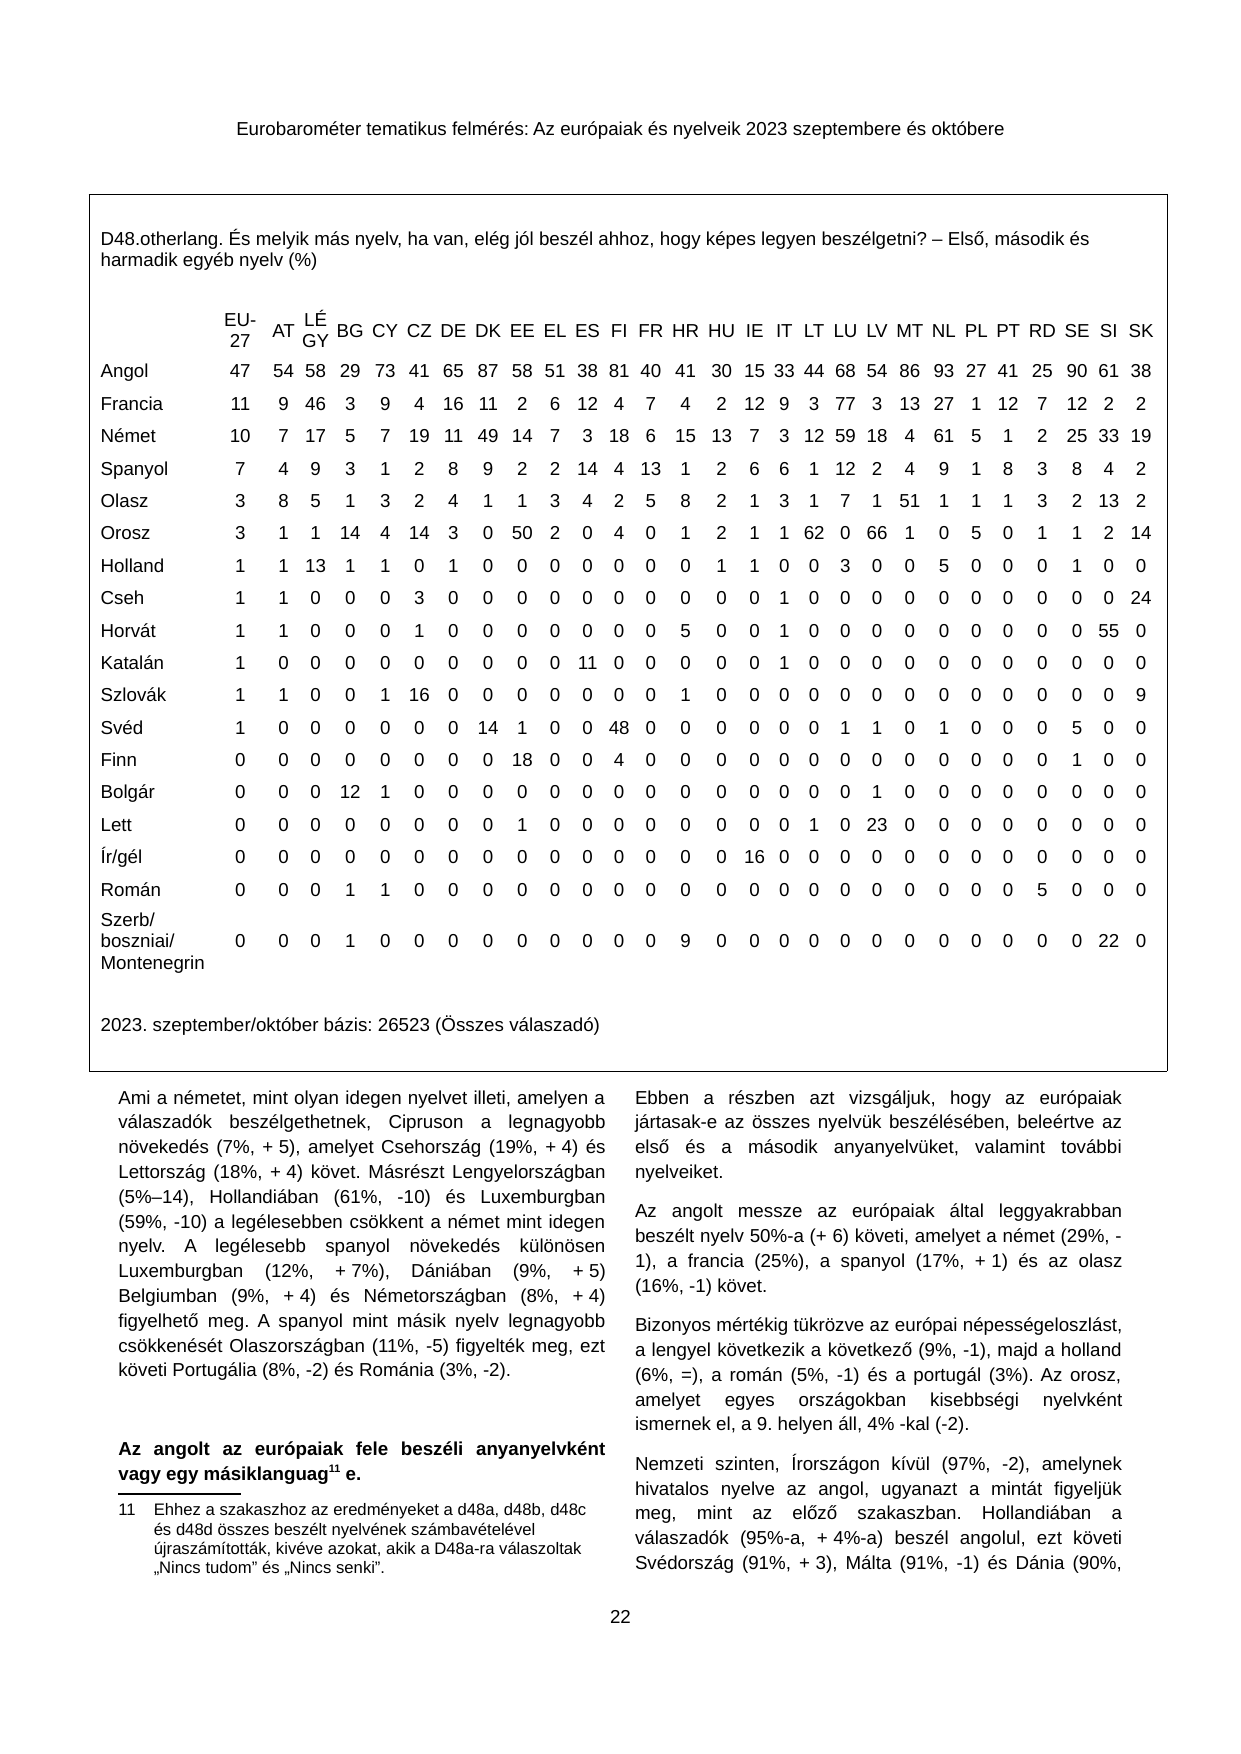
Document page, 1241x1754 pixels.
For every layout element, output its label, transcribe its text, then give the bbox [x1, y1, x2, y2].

table_cell 0 [1123, 906, 1158, 976]
table_cell 0 [604, 808, 634, 841]
table_cell 0 [740, 808, 769, 841]
table_cell 0 [299, 614, 332, 646]
table_cell [402, 274, 436, 306]
table_cell 0 [769, 711, 799, 743]
table_cell 59 [829, 420, 862, 452]
table_cell 27 [927, 387, 960, 419]
table_cell 0 [634, 646, 667, 679]
table_cell 0 [992, 711, 1024, 743]
table_cell 1 [212, 614, 268, 646]
table_cell 0 [332, 744, 367, 776]
table_cell 0 [402, 744, 436, 776]
table_cell 0 [604, 873, 634, 906]
table_cell [1123, 976, 1158, 1008]
table_cell 1 [667, 452, 703, 484]
table_cell 0 [892, 614, 927, 646]
table_cell 38 [1123, 355, 1158, 387]
table_cell 3 [1024, 484, 1060, 517]
table_cell 0 [992, 841, 1024, 873]
table_cell 0 [960, 841, 992, 873]
table_cell 90 [1060, 355, 1093, 387]
table_cell 7 [539, 420, 571, 452]
table_cell 1 [769, 517, 799, 549]
table_cell 14 [505, 420, 539, 452]
table_cell 0 [799, 906, 829, 976]
table_cell 0 [505, 582, 539, 614]
table_cell 0 [212, 744, 268, 776]
table_cell 12 [332, 776, 367, 808]
table_cell [799, 976, 829, 1008]
table_cell 0 [471, 841, 505, 873]
table_cell 1 [960, 452, 992, 484]
table_cell 0 [740, 646, 769, 679]
table_cell 3 [571, 420, 604, 452]
table_cell [436, 976, 471, 1008]
table_cell 0 [740, 776, 769, 808]
table_cell 1 [927, 711, 960, 743]
table_cell 0 [571, 841, 604, 873]
table_cell 8 [667, 484, 703, 517]
table_cell 1 [960, 387, 992, 419]
table_cell 0 [268, 808, 299, 841]
table_cell 0 [862, 582, 892, 614]
table_cell 0 [299, 646, 332, 679]
table_cell 9 [299, 452, 332, 484]
table_cell 0 [505, 776, 539, 808]
table_cell 0 [471, 776, 505, 808]
table_cell 0 [799, 776, 829, 808]
table_cell [1060, 274, 1093, 306]
table_cell 18 [604, 420, 634, 452]
table_cell [436, 274, 471, 306]
table_cell 0 [471, 549, 505, 582]
table_cell 3 [332, 452, 367, 484]
table_cell [862, 274, 892, 306]
table_cell 0 [892, 549, 927, 582]
table_cell 0 [892, 679, 927, 711]
table_cell 1 [402, 614, 436, 646]
table_cell 0 [667, 711, 703, 743]
table_cell [299, 976, 332, 1008]
table_cell [98, 306, 212, 355]
table_cell 0 [634, 744, 667, 776]
table_cell 1 [892, 517, 927, 549]
table_cell 0 [436, 776, 471, 808]
table_cell 1 [212, 582, 268, 614]
table_cell 14 [332, 517, 367, 549]
table_cell [299, 274, 332, 306]
table_cell 0 [332, 582, 367, 614]
table_cell 58 [505, 355, 539, 387]
table_cell 0 [927, 744, 960, 776]
table_cell [992, 976, 1024, 1008]
table_cell 47 [212, 355, 268, 387]
table_cell [1060, 976, 1093, 1008]
table_cell LU [829, 306, 862, 355]
table_cell 0 [1094, 549, 1123, 582]
table_cell 0 [769, 841, 799, 873]
table_cell 6 [740, 452, 769, 484]
table_cell 0 [799, 841, 829, 873]
table_cell 0 [212, 776, 268, 808]
table_cell 0 [992, 549, 1024, 582]
table_cell 3 [368, 484, 402, 517]
table_cell 4 [436, 484, 471, 517]
table_cell 7 [212, 452, 268, 484]
table_cell [799, 274, 829, 306]
table_cell 0 [667, 873, 703, 906]
table_cell 25 [1024, 355, 1060, 387]
text Az angolt messze az európaiak által leggyakrabban beszélt nyelv 50%-a (+ 6) követi, amelyet a német (29%, -1), a francia (25%), a spanyol (17%, + 1) és az olasz (16%, -1) követ. [635, 1200, 1122, 1296]
table_cell 5 [667, 614, 703, 646]
table_cell 11 [471, 387, 505, 419]
table_cell 19 [402, 420, 436, 452]
table_cell 0 [927, 679, 960, 711]
table_cell 9 [268, 387, 299, 419]
table_cell 0 [436, 906, 471, 976]
table_cell 1 [1060, 744, 1093, 776]
table_cell 51 [539, 355, 571, 387]
table_cell 0 [862, 744, 892, 776]
table_cell 0 [1060, 679, 1093, 711]
table_cell 0 [1060, 582, 1093, 614]
table_cell 0 [892, 776, 927, 808]
table_cell 33 [769, 355, 799, 387]
table_cell 0 [471, 906, 505, 976]
table_cell 0 [332, 841, 367, 873]
table_cell 1 [769, 614, 799, 646]
table_cell 8 [1060, 452, 1093, 484]
table_cell 0 [436, 873, 471, 906]
table_cell 0 [471, 873, 505, 906]
table_cell [471, 274, 505, 306]
table_cell 14 [1123, 517, 1158, 549]
table_cell 0 [571, 776, 604, 808]
table_cell [471, 976, 505, 1008]
table_cell 0 [1060, 808, 1093, 841]
table_cell 0 [667, 646, 703, 679]
table_cell 58 [299, 355, 332, 387]
table_cell 0 [862, 679, 892, 711]
table_cell [571, 976, 604, 1008]
table_cell Angol [98, 355, 212, 387]
table_cell 0 [402, 711, 436, 743]
table_cell 86 [892, 355, 927, 387]
text [90, 195, 1167, 1071]
table_cell 1 [769, 582, 799, 614]
table_cell 1 [268, 549, 299, 582]
table_cell 0 [992, 517, 1024, 549]
table_cell 0 [604, 646, 634, 679]
table_cell 0 [927, 873, 960, 906]
table_cell 24 [1123, 582, 1158, 614]
table_cell 4 [571, 484, 604, 517]
table_cell 3 [1024, 452, 1060, 484]
table_cell 9 [1123, 679, 1158, 711]
table_cell Bolgár [98, 776, 212, 808]
table_cell 0 [992, 776, 1024, 808]
table_cell [212, 976, 268, 1008]
table_cell 14 [571, 452, 604, 484]
table_cell 1 [960, 484, 992, 517]
table_cell 9 [667, 906, 703, 976]
table_cell 0 [862, 873, 892, 906]
table_cell 3 [436, 517, 471, 549]
table_cell 13 [704, 420, 739, 452]
table_cell 12 [992, 387, 1024, 419]
table_cell 1 [436, 549, 471, 582]
table_cell Cseh [98, 582, 212, 614]
table_cell 3 [862, 387, 892, 419]
table_cell [927, 976, 960, 1008]
table_cell 0 [436, 808, 471, 841]
table_cell 0 [299, 711, 332, 743]
table_cell 5 [1060, 711, 1093, 743]
table_cell 0 [799, 873, 829, 906]
table_cell 0 [604, 776, 634, 808]
table_cell 1 [799, 484, 829, 517]
table_cell Olasz [98, 484, 212, 517]
table_cell 0 [1123, 873, 1158, 906]
table_cell [98, 274, 212, 306]
table_cell 0 [571, 517, 604, 549]
table_cell 0 [829, 744, 862, 776]
table_cell Spanyol [98, 452, 212, 484]
table_cell 0 [799, 744, 829, 776]
table_cell LT [799, 306, 829, 355]
table_cell 3 [332, 387, 367, 419]
table_cell 27 [960, 355, 992, 387]
table_cell 0 [634, 711, 667, 743]
table_cell 2 [862, 452, 892, 484]
table_cell LV [862, 306, 892, 355]
table_cell 8 [436, 452, 471, 484]
table_cell 1 [368, 873, 402, 906]
table_cell Ír/gél [98, 841, 212, 873]
table_cell 0 [892, 906, 927, 976]
table_cell 14 [471, 711, 505, 743]
table_cell 0 [704, 873, 739, 906]
table_cell 17 [299, 420, 332, 452]
table_cell 2 [1123, 387, 1158, 419]
table_cell NL [927, 306, 960, 355]
table_cell 0 [799, 582, 829, 614]
table_cell 1 [212, 711, 268, 743]
table_cell 0 [892, 582, 927, 614]
table_cell 0 [471, 646, 505, 679]
table_cell 18 [505, 744, 539, 776]
table_cell 0 [829, 808, 862, 841]
table_cell [1123, 274, 1158, 306]
table_cell 6 [539, 387, 571, 419]
table_cell 1 [862, 776, 892, 808]
table_cell 1 [505, 711, 539, 743]
table_cell 8 [268, 484, 299, 517]
table_cell 3 [799, 387, 829, 419]
table_cell 0 [505, 646, 539, 679]
table_cell 2 [539, 452, 571, 484]
table_cell 0 [634, 517, 667, 549]
table_cell 4 [892, 452, 927, 484]
table_cell [992, 274, 1024, 306]
table_cell 0 [634, 873, 667, 906]
table_cell [604, 976, 634, 1008]
table_cell 0 [436, 679, 471, 711]
table_cell 0 [604, 549, 634, 582]
table_cell [1094, 274, 1123, 306]
table_cell 65 [436, 355, 471, 387]
table_cell 0 [505, 906, 539, 976]
table_cell 3 [829, 549, 862, 582]
table_cell PL [960, 306, 992, 355]
table_cell 3 [769, 420, 799, 452]
table_cell Szerb/boszniai/Montenegrin [98, 906, 212, 976]
table_cell 1 [212, 679, 268, 711]
table_cell 0 [992, 808, 1024, 841]
text Ami a németet, mint olyan idegen nyelvet illeti, amelyen a válaszadók beszélgethetnek, Cipruson a legnagyobb növekedés (7%, + 5), amelyet Csehország (19%, + 4) és Lettország (18%, + 4) követ. Másrészt Lengyelországban (5%–14), Hollandiában (61%, -10) és Luxemburgban (59%, -10) a legélesebben csökkent a német mint idegen nyelv. A legélesebb spanyol növekedés különösen Luxemburgban (12%, + 7%), Dániában (9%, + 5) Belgiumban (9%, + 4) és Németországban (8%, + 4) figyelhető meg. A spanyol mint másik nyelv legnagyobb csökkenését Olaszországban (11%, -5) figyelték meg, ezt követi Portugália (8%, -2) és Románia (3%, -2). [118, 1072, 605, 1381]
table_cell HR [667, 306, 703, 355]
table_cell EU-27 [212, 306, 268, 355]
table_cell 5 [299, 484, 332, 517]
table_cell 12 [799, 420, 829, 452]
table_cell 1 [505, 808, 539, 841]
table_cell [1024, 274, 1060, 306]
table_cell 15 [740, 355, 769, 387]
table_cell Katalán [98, 646, 212, 679]
table_cell 16 [740, 841, 769, 873]
table_cell 0 [212, 906, 268, 976]
table_cell 77 [829, 387, 862, 419]
table_cell 1 [1060, 549, 1093, 582]
table_cell 4 [368, 517, 402, 549]
table_cell 4 [268, 452, 299, 484]
table_cell 2 [704, 484, 739, 517]
table_cell 0 [539, 711, 571, 743]
table_cell 54 [862, 355, 892, 387]
table_cell 0 [471, 808, 505, 841]
table_cell 0 [740, 614, 769, 646]
table_cell 0 [799, 549, 829, 582]
table_cell 0 [299, 679, 332, 711]
table_cell 0 [960, 549, 992, 582]
table_cell 0 [402, 841, 436, 873]
table_cell 0 [829, 776, 862, 808]
table_cell 0 [1094, 744, 1123, 776]
table_cell 0 [704, 808, 739, 841]
table_cell 0 [740, 679, 769, 711]
table_cell 0 [960, 744, 992, 776]
table_cell 0 [402, 646, 436, 679]
table_cell 1 [992, 420, 1024, 452]
table_cell 0 [799, 711, 829, 743]
table_cell 0 [1094, 776, 1123, 808]
table_cell 0 [332, 614, 367, 646]
table_cell 30 [704, 355, 739, 387]
table_cell 19 [1123, 420, 1158, 452]
table_cell 0 [892, 873, 927, 906]
table_cell 1 [667, 517, 703, 549]
text Ehhez a szakaszhoz az eredményeket a d48a, d48b, d48c és d48d összes beszélt nyelvének számbavételével újraszámították, kivéve azokat, akik a D48a-ra válaszoltak „Nincs tudom” és „Nincs senki”. [118, 1500, 605, 1577]
table_cell 3 [212, 484, 268, 517]
table_cell 0 [927, 614, 960, 646]
table_cell IE [740, 306, 769, 355]
table_cell 4 [604, 744, 634, 776]
table_cell 7 [368, 420, 402, 452]
table_cell [960, 976, 992, 1008]
table_cell 0 [704, 646, 739, 679]
table_cell 0 [268, 711, 299, 743]
table_cell 0 [769, 808, 799, 841]
table_cell 0 [927, 582, 960, 614]
table_cell [212, 274, 268, 306]
table_cell 0 [368, 808, 402, 841]
table_cell 0 [1094, 582, 1123, 614]
table_cell 2 [1094, 387, 1123, 419]
table_cell 29 [332, 355, 367, 387]
table_cell 66 [862, 517, 892, 549]
table_cell 5 [960, 420, 992, 452]
table_cell 0 [1024, 906, 1060, 976]
table_cell 1 [992, 484, 1024, 517]
table_cell 0 [368, 582, 402, 614]
table_cell 1 [799, 452, 829, 484]
table_cell 0 [799, 646, 829, 679]
table_cell 0 [436, 841, 471, 873]
table_cell 0 [1094, 679, 1123, 711]
table_cell 0 [1024, 582, 1060, 614]
table_cell 0 [992, 873, 1024, 906]
table_cell 0 [634, 679, 667, 711]
table_cell LÉGY [299, 306, 332, 355]
table_cell 0 [862, 549, 892, 582]
table_cell 0 [704, 841, 739, 873]
table_cell 1 [862, 711, 892, 743]
table_cell 0 [471, 679, 505, 711]
table_cell 2 [1123, 452, 1158, 484]
table_cell [667, 976, 703, 1008]
table_cell 62 [799, 517, 829, 549]
table_cell Orosz [98, 517, 212, 549]
table_cell Francia [98, 387, 212, 419]
table_cell 2 [402, 452, 436, 484]
table_cell 5 [927, 549, 960, 582]
table_cell 0 [505, 549, 539, 582]
table_cell SI [1094, 306, 1123, 355]
table_cell DE [436, 306, 471, 355]
table_cell 0 [799, 614, 829, 646]
table_cell 4 [402, 387, 436, 419]
table_cell 1 [212, 646, 268, 679]
table_cell 0 [634, 549, 667, 582]
table_cell 0 [927, 906, 960, 976]
table_cell 0 [829, 646, 862, 679]
table_cell 0 [402, 549, 436, 582]
text Nemzeti szinten, Írországon kívül (97%, -2), amelynek hivatalos nyelve az angol, ugyanazt a mintát figyeljük meg, mint az előző szakaszban. Hollandiában a válaszadók (95%-a, + 4%-a) beszél angolul, ezt követi Svédország (91%, + 3), Málta (91%, -1) és Dánia (90%, [635, 1452, 1122, 1573]
table_cell 0 [1024, 549, 1060, 582]
table_cell 0 [299, 776, 332, 808]
table_cell 1 [704, 549, 739, 582]
table_cell 0 [829, 841, 862, 873]
table_header D48.otherlang. És melyik más nyelv, ha van, elég jól beszél ahhoz, hogy képes legyen beszélgetni? – Első, második és harmadik egyéb nyelv (%) [98, 225, 1158, 273]
table_cell 0 [704, 582, 739, 614]
table_cell [769, 976, 799, 1008]
table_cell 0 [927, 646, 960, 679]
table_cell 0 [862, 614, 892, 646]
table_cell 0 [1094, 711, 1123, 743]
table_cell 0 [829, 582, 862, 614]
table_cell [862, 976, 892, 1008]
table_cell [368, 976, 402, 1008]
table_cell [368, 274, 402, 306]
table_cell [1094, 976, 1123, 1008]
table_cell 1 [212, 549, 268, 582]
table_cell 1 [667, 679, 703, 711]
table_cell 0 [960, 776, 992, 808]
table_cell 0 [212, 841, 268, 873]
table_cell 0 [634, 776, 667, 808]
table_cell 41 [992, 355, 1024, 387]
table_cell 0 [539, 744, 571, 776]
table_cell 0 [740, 744, 769, 776]
table_cell 13 [634, 452, 667, 484]
table_cell 0 [539, 614, 571, 646]
table_cell ES [571, 306, 604, 355]
table_cell 0 [402, 873, 436, 906]
table_cell 0 [402, 808, 436, 841]
table_cell 2 [505, 387, 539, 419]
table_cell 0 [704, 776, 739, 808]
table_cell 7 [740, 420, 769, 452]
table_cell 0 [1024, 808, 1060, 841]
table_cell 0 [634, 614, 667, 646]
table_cell [740, 274, 769, 306]
table_cell 0 [368, 646, 402, 679]
table_cell 0 [704, 679, 739, 711]
table_cell 0 [829, 906, 862, 976]
table_cell 0 [892, 808, 927, 841]
table_cell 3 [212, 517, 268, 549]
table_cell [539, 274, 571, 306]
table_cell 0 [740, 711, 769, 743]
table_cell 0 [667, 808, 703, 841]
table_cell 0 [505, 614, 539, 646]
table_cell 0 [471, 744, 505, 776]
table_cell 4 [667, 387, 703, 419]
table_cell CY [368, 306, 402, 355]
table_cell 3 [402, 582, 436, 614]
table_cell 1 [368, 776, 402, 808]
table_cell 0 [740, 873, 769, 906]
table_cell 23 [862, 808, 892, 841]
table_cell 1 [332, 484, 367, 517]
table_cell 0 [769, 776, 799, 808]
table_cell 0 [539, 841, 571, 873]
table_cell 41 [402, 355, 436, 387]
table_cell 16 [436, 387, 471, 419]
table_cell 73 [368, 355, 402, 387]
table_cell [892, 274, 927, 306]
table_cell 0 [332, 646, 367, 679]
table_cell Finn [98, 744, 212, 776]
table_cell 0 [634, 808, 667, 841]
table_cell 0 [471, 582, 505, 614]
table_cell 0 [368, 614, 402, 646]
table_cell 0 [634, 906, 667, 976]
table_cell Holland [98, 549, 212, 582]
table_cell 0 [268, 873, 299, 906]
text Az angolt az európaiak fele beszéli anyanyelvként vagy egy másiklanguag e. [118, 1438, 605, 1484]
table_cell 44 [799, 355, 829, 387]
table_cell 0 [1123, 776, 1158, 808]
table_cell 0 [1094, 646, 1123, 679]
table_cell 0 [604, 679, 634, 711]
table_cell 0 [1024, 711, 1060, 743]
table_cell 0 [992, 646, 1024, 679]
table_cell 9 [471, 452, 505, 484]
table_cell 81 [604, 355, 634, 387]
table_cell 0 [862, 906, 892, 976]
table_cell 0 [299, 744, 332, 776]
table_cell 0 [505, 841, 539, 873]
table_cell 0 [799, 679, 829, 711]
table_cell RD [1024, 306, 1060, 355]
table_cell 0 [436, 614, 471, 646]
table_cell 12 [740, 387, 769, 419]
table_cell Szlovák [98, 679, 212, 711]
table_cell AT [268, 306, 299, 355]
table_cell [98, 976, 212, 1008]
table_cell Lett [98, 808, 212, 841]
table_cell 6 [769, 452, 799, 484]
table_cell 0 [1024, 614, 1060, 646]
table_cell [829, 976, 862, 1008]
table_cell 0 [704, 744, 739, 776]
table_cell Svéd [98, 711, 212, 743]
table_cell 0 [571, 744, 604, 776]
table_cell 13 [1094, 484, 1123, 517]
table_cell 0 [604, 582, 634, 614]
table_cell 9 [368, 387, 402, 419]
table_cell 0 [368, 841, 402, 873]
table_cell 1 [268, 517, 299, 549]
table_cell 0 [1024, 744, 1060, 776]
table_cell 0 [332, 679, 367, 711]
table_cell 0 [299, 841, 332, 873]
table_cell 51 [892, 484, 927, 517]
table_cell [332, 274, 367, 306]
table_cell 0 [332, 711, 367, 743]
table_cell 0 [634, 582, 667, 614]
table_cell PT [992, 306, 1024, 355]
table_cell 0 [539, 906, 571, 976]
table_cell 0 [992, 744, 1024, 776]
table_cell 13 [892, 387, 927, 419]
table_cell [268, 976, 299, 1008]
table_cell 0 [1094, 841, 1123, 873]
table_cell MT [892, 306, 927, 355]
table_cell 61 [1094, 355, 1123, 387]
table_cell 0 [402, 906, 436, 976]
table_cell 1 [769, 646, 799, 679]
table_cell 87 [471, 355, 505, 387]
table_cell 55 [1094, 614, 1123, 646]
table_cell 0 [1123, 614, 1158, 646]
table_cell 0 [436, 711, 471, 743]
table_cell [704, 274, 739, 306]
table_cell 6 [634, 420, 667, 452]
table_cell 0 [539, 549, 571, 582]
table_cell 0 [892, 646, 927, 679]
table_cell [268, 274, 299, 306]
table_cell [505, 976, 539, 1008]
table_cell DK [471, 306, 505, 355]
table_cell 0 [268, 646, 299, 679]
table_cell 0 [471, 614, 505, 646]
table_cell 0 [1123, 711, 1158, 743]
table_cell Román [98, 873, 212, 906]
table_cell 0 [1123, 808, 1158, 841]
table_cell [927, 274, 960, 306]
table_cell 0 [571, 808, 604, 841]
table_cell 0 [436, 582, 471, 614]
table_cell 0 [1060, 841, 1093, 873]
table_cell 4 [604, 387, 634, 419]
table_cell 0 [604, 841, 634, 873]
table_cell SE [1060, 306, 1093, 355]
table_cell 0 [829, 679, 862, 711]
table_cell 0 [960, 906, 992, 976]
table_cell 9 [927, 452, 960, 484]
text Ebben a részben azt vizsgáljuk, hogy az európaiak jártasak-e az összes nyelvük beszélésében, beleértve az első és a második anyanyelvüket, valamint további nyelveiket. [635, 1072, 1122, 1182]
table_cell 0 [268, 744, 299, 776]
table_cell 0 [571, 582, 604, 614]
table_cell 0 [667, 549, 703, 582]
table_cell 0 [299, 873, 332, 906]
table_cell 0 [368, 711, 402, 743]
table_cell 2023. szeptember/október bázis: 26523 (Összes válaszadó) [98, 1009, 1158, 1041]
table_cell 0 [667, 776, 703, 808]
table_cell [634, 274, 667, 306]
table_cell 0 [1123, 646, 1158, 679]
table_cell 2 [604, 484, 634, 517]
table_cell IT [769, 306, 799, 355]
table_cell 0 [927, 841, 960, 873]
table_cell 0 [892, 711, 927, 743]
table_cell 0 [571, 906, 604, 976]
table_cell 0 [892, 841, 927, 873]
table_cell 0 [769, 679, 799, 711]
table_cell 48 [604, 711, 634, 743]
table_cell 0 [268, 906, 299, 976]
text Bizonyos mértékig tükrözve az európai népességeloszlást, a lengyel következik a következő (9%, -1), majd a holland (6%, =), a román (5%, -1) és a portugál (3%). Az orosz, amelyet egyes országokban kisebbségi nyelvként ismernek el, a 9. helyen áll, 4% -kal (-2). [635, 1314, 1122, 1435]
table_cell 11 [571, 646, 604, 679]
table_cell [704, 976, 739, 1008]
table_cell 0 [212, 873, 268, 906]
table_cell 1 [332, 873, 367, 906]
table_cell 0 [667, 744, 703, 776]
table_cell 13 [299, 549, 332, 582]
table_cell [539, 976, 571, 1008]
table_cell 11 [212, 387, 268, 419]
table_cell 0 [604, 906, 634, 976]
table_cell 2 [704, 517, 739, 549]
table_cell 0 [667, 841, 703, 873]
table_cell 0 [1024, 679, 1060, 711]
table_cell 1 [862, 484, 892, 517]
table_cell 1 [368, 679, 402, 711]
table_cell 0 [1024, 776, 1060, 808]
table_cell 40 [634, 355, 667, 387]
table_cell 0 [1123, 744, 1158, 776]
table_cell 0 [960, 808, 992, 841]
table_cell 7 [1024, 387, 1060, 419]
table_cell 1 [368, 549, 402, 582]
table_cell 0 [704, 906, 739, 976]
table_cell 0 [1060, 873, 1093, 906]
table_cell 0 [927, 808, 960, 841]
table_cell 1 [927, 484, 960, 517]
table_cell 0 [862, 841, 892, 873]
table_cell 4 [604, 452, 634, 484]
table_cell 18 [862, 420, 892, 452]
table_cell 1 [799, 808, 829, 841]
table_cell 1 [740, 484, 769, 517]
table_cell 10 [212, 420, 268, 452]
table_cell 5 [634, 484, 667, 517]
table_cell 1 [268, 582, 299, 614]
table_cell 0 [571, 711, 604, 743]
table_cell 33 [1094, 420, 1123, 452]
table_cell Német [98, 420, 212, 452]
table_cell 7 [829, 484, 862, 517]
table_cell 2 [505, 452, 539, 484]
table_cell [634, 976, 667, 1008]
table_cell 3 [769, 484, 799, 517]
table_cell 0 [960, 679, 992, 711]
table_cell 15 [667, 420, 703, 452]
table_cell 0 [571, 549, 604, 582]
table_cell 0 [332, 808, 367, 841]
table_cell 49 [471, 420, 505, 452]
table_cell 2 [539, 517, 571, 549]
table_cell [571, 274, 604, 306]
table_cell 14 [402, 517, 436, 549]
table_cell 1 [268, 614, 299, 646]
table_cell 0 [960, 711, 992, 743]
table_cell 0 [829, 614, 862, 646]
table_cell 4 [604, 517, 634, 549]
table_cell 16 [402, 679, 436, 711]
table_cell 41 [667, 355, 703, 387]
table_cell 0 [634, 841, 667, 873]
table_cell 11 [436, 420, 471, 452]
table_cell 0 [1094, 873, 1123, 906]
table_cell 0 [268, 776, 299, 808]
table_cell 54 [268, 355, 299, 387]
table_cell [740, 976, 769, 1008]
table_cell EL [539, 306, 571, 355]
table_cell 0 [892, 744, 927, 776]
table_cell [960, 274, 992, 306]
table_cell [1024, 976, 1060, 1008]
table_cell 0 [769, 744, 799, 776]
table_cell 0 [571, 679, 604, 711]
table_cell 9 [769, 387, 799, 419]
table_cell [332, 976, 367, 1008]
table_cell [769, 274, 799, 306]
table_cell [829, 274, 862, 306]
table_cell 12 [829, 452, 862, 484]
table_cell 0 [539, 808, 571, 841]
table_cell 5 [960, 517, 992, 549]
table_cell 1 [740, 517, 769, 549]
table_cell 12 [571, 387, 604, 419]
table_cell 1 [332, 906, 367, 976]
table_cell 5 [332, 420, 367, 452]
table_cell 0 [1060, 906, 1093, 976]
table_cell 0 [960, 614, 992, 646]
table_cell [892, 976, 927, 1008]
table_cell 2 [402, 484, 436, 517]
table_cell 0 [1024, 646, 1060, 679]
table_cell 3 [539, 484, 571, 517]
table_cell 0 [604, 614, 634, 646]
table_cell 7 [268, 420, 299, 452]
table_cell 68 [829, 355, 862, 387]
table_cell 2 [1123, 484, 1158, 517]
table_cell 1 [740, 549, 769, 582]
table_cell 2 [1024, 420, 1060, 452]
table_cell 0 [960, 582, 992, 614]
table_cell 0 [740, 582, 769, 614]
table_cell 0 [667, 582, 703, 614]
table_cell 2 [1060, 484, 1093, 517]
table_cell 2 [704, 387, 739, 419]
table_cell Horvát [98, 614, 212, 646]
table_cell 0 [1060, 614, 1093, 646]
table_cell 0 [769, 906, 799, 976]
table_cell SK [1123, 306, 1158, 355]
table_cell 4 [892, 420, 927, 452]
table_cell 1 [471, 484, 505, 517]
table_cell 1 [299, 517, 332, 549]
table_cell BG [332, 306, 367, 355]
table_cell 0 [1123, 549, 1158, 582]
table_cell 0 [862, 646, 892, 679]
table_cell 8 [992, 452, 1024, 484]
table_cell 2 [704, 452, 739, 484]
table_cell CZ [402, 306, 436, 355]
table_cell 0 [1060, 776, 1093, 808]
table_cell 38 [571, 355, 604, 387]
table_cell 0 [927, 776, 960, 808]
table_cell 0 [571, 614, 604, 646]
table_cell 0 [539, 873, 571, 906]
table_cell 0 [829, 873, 862, 906]
table_cell 0 [368, 744, 402, 776]
table_cell 0 [769, 549, 799, 582]
table_cell 0 [992, 614, 1024, 646]
table_cell 1 [505, 484, 539, 517]
table_cell 12 [1060, 387, 1093, 419]
table_cell 0 [1123, 841, 1158, 873]
table_cell FR [634, 306, 667, 355]
table_cell 0 [436, 744, 471, 776]
table_cell 0 [299, 906, 332, 976]
table_cell 0 [829, 517, 862, 549]
table_cell 0 [402, 776, 436, 808]
table_cell HU [704, 306, 739, 355]
table_cell 0 [1060, 646, 1093, 679]
table_cell 0 [539, 582, 571, 614]
table_cell 0 [436, 646, 471, 679]
table_cell 0 [299, 582, 332, 614]
table_cell 1 [1060, 517, 1093, 549]
table_cell 7 [634, 387, 667, 419]
table_cell 0 [960, 646, 992, 679]
table_cell 0 [704, 614, 739, 646]
table_cell 0 [992, 582, 1024, 614]
table_cell 2 [1094, 517, 1123, 549]
table_cell 0 [571, 873, 604, 906]
table_cell 1 [1024, 517, 1060, 549]
table_cell 0 [704, 711, 739, 743]
table_cell 22 [1094, 906, 1123, 976]
table_cell [604, 274, 634, 306]
table_cell [667, 274, 703, 306]
table_cell 0 [299, 808, 332, 841]
table_cell 0 [1094, 808, 1123, 841]
table_cell 0 [1024, 841, 1060, 873]
table_cell 5 [1024, 873, 1060, 906]
table_cell 0 [539, 679, 571, 711]
table_cell 0 [368, 906, 402, 976]
text [635, 177, 1122, 194]
table_cell 0 [740, 906, 769, 976]
table_cell 1 [268, 679, 299, 711]
table_cell 46 [299, 387, 332, 419]
table_cell 93 [927, 355, 960, 387]
table_cell 25 [1060, 420, 1093, 452]
table_cell EE [505, 306, 539, 355]
table_cell 1 [368, 452, 402, 484]
table_cell 0 [505, 679, 539, 711]
table_cell 0 [539, 646, 571, 679]
table_cell 1 [829, 711, 862, 743]
table_cell 0 [539, 776, 571, 808]
table_cell [505, 274, 539, 306]
table_cell 0 [927, 517, 960, 549]
table_cell 4 [1094, 452, 1123, 484]
table_cell 0 [268, 841, 299, 873]
table_cell 0 [505, 873, 539, 906]
table_cell 0 [212, 808, 268, 841]
table_cell 0 [769, 873, 799, 906]
table_cell 0 [992, 679, 1024, 711]
table_cell 0 [992, 906, 1024, 976]
table_cell FI [604, 306, 634, 355]
table_cell 61 [927, 420, 960, 452]
table_cell 0 [471, 517, 505, 549]
table_cell 1 [332, 549, 367, 582]
table_cell 0 [960, 873, 992, 906]
table_cell [402, 976, 436, 1008]
table_cell 50 [505, 517, 539, 549]
